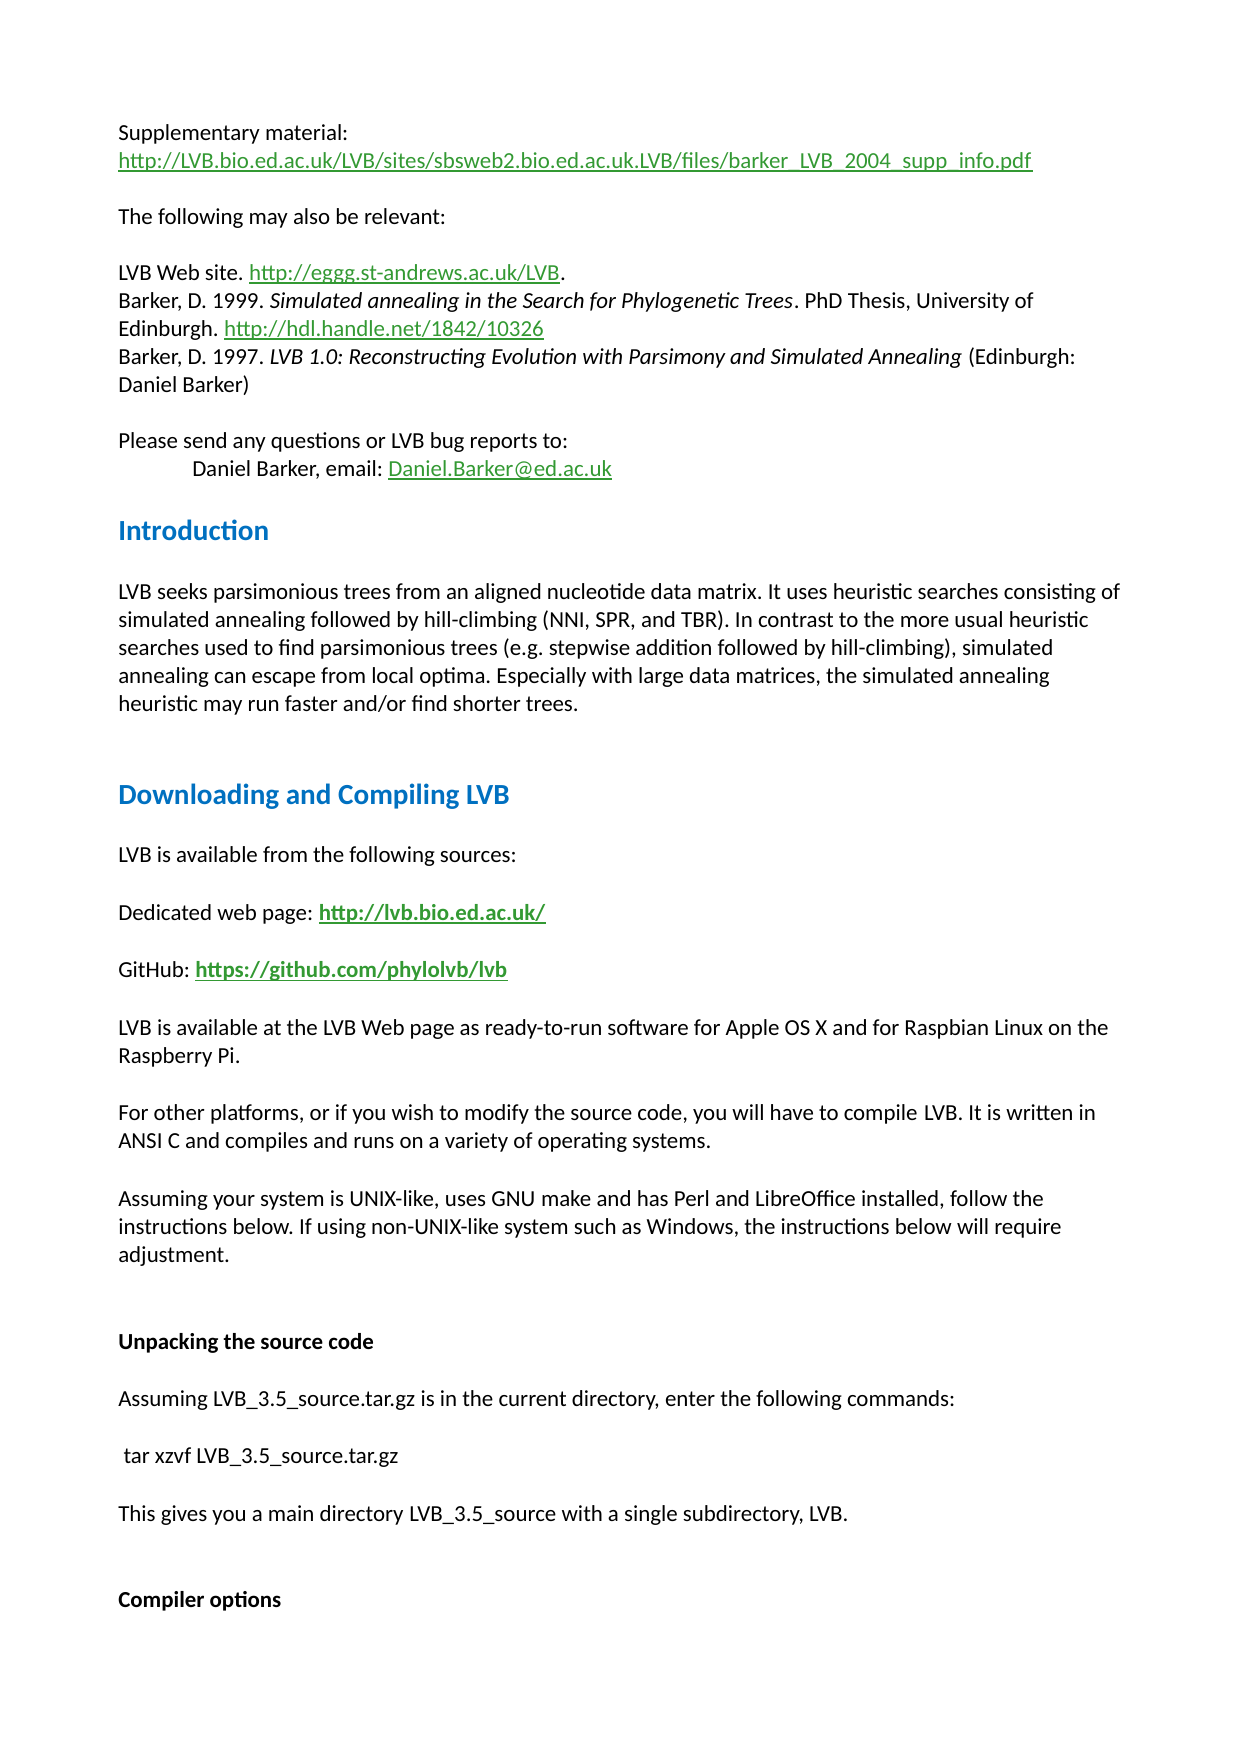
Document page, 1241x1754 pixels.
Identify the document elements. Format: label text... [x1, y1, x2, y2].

text LVB Web site. http://eggg.st-andrews.ac.uk/LVB. [118, 258, 1122, 286]
text Barker, D. 1997. LVB 1.0: Reconstructing Evolution with Parsimony and Simulated Annealing (Edinburgh: Daniel Barker) [118, 342, 1122, 398]
text The following may also be relevant: [118, 202, 1122, 230]
text Supplementary material: [118, 118, 1122, 146]
text LVB is available from the following sources: [118, 841, 1122, 868]
subtitle Compiler options [118, 1586, 1122, 1614]
text This gives you a main directory LVB_3.5_source with a single subdirectory, LVB. [118, 1499, 1122, 1527]
text tar xzvf LVB_3.5_source.tar.gz [118, 1441, 1122, 1469]
text http://LVB.bio.ed.ac.uk/LVB/sites/sbsweb2.bio.ed.ac.uk.LVB/files/barker_LVB_2004_supp_info.pdf [118, 146, 1122, 174]
text Introduction [118, 512, 1122, 547]
text Please send any questions or LVB bug reports to: [118, 426, 1122, 454]
subtitle Downloading and Compiling LVB [118, 776, 1122, 811]
text LVB is available at the LVB Web page as ready-to-run software for Apple OS X and for Raspbian Linux on the Raspberry Pi. [118, 1013, 1122, 1069]
text Assuming your system is UNIX-like, uses GNU make and has Perl and LibreOffice installed, follow the instructions below. If using non-UNIX-like system such as Windows, the instructions below will require adjustment. [118, 1184, 1122, 1268]
text LVB seeks parsimonious trees from an aligned nucleotide data matrix. It uses heuristic searches consisting of simulated annealing followed by hill-climbing (NNI, SPR, and TBR). In contrast to the more usual heuristic searches used to find parsimonious trees (e.g. stepwise addition followed by hill-climbing), simulated annealing can escape from local optima. Especially with large data matrices, the simulated annealing heuristic may run faster and/or find shorter trees. [118, 577, 1122, 717]
text Barker, D. 1999. Simulated annealing in the Search for Phylogenetic Trees. PhD Thesis, University of Edinburgh. http://hdl.handle.net/1842/10326 [118, 286, 1122, 342]
subtitle Unpacking the source code [118, 1327, 1122, 1355]
text Daniel Barker, email: Daniel.Barker@ed.ac.uk [118, 454, 1122, 482]
text Dedicated web page: http://lvb.bio.ed.ac.uk/ [118, 898, 1122, 926]
text For other platforms, or if you wish to modify the source code, you will have to compile LVB. It is written in ANSI C and compiles and runs on a variety of operating systems. [118, 1098, 1122, 1154]
text GitHub: https://github.com/phylolvb/lvb [118, 956, 1122, 983]
text Assuming LVB_3.5_source.tar.gz is in the current directory, enter the following commands: [118, 1384, 1122, 1412]
